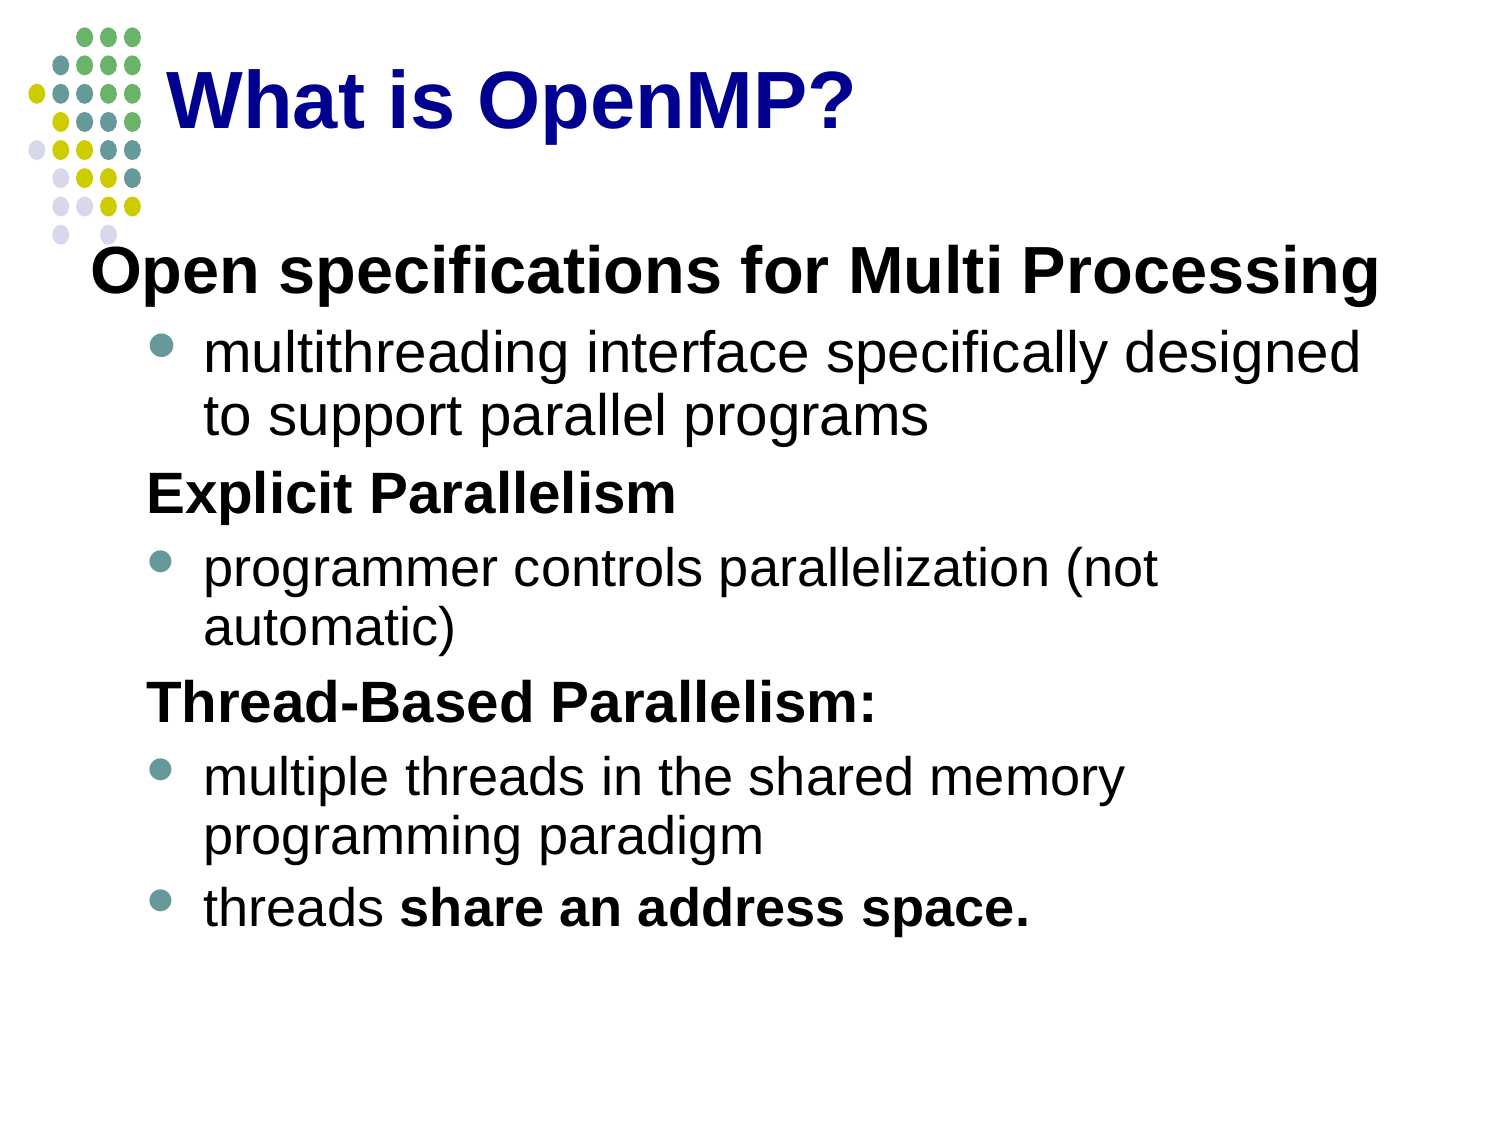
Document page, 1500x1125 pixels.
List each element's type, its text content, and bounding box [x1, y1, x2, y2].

list Open specifications for Multi Processing multithreading interface specifically designed to support parallel programs Explicit Parallelism programmer controls parallelization (not automatic) Thread-Based Parallelism: multiple threads in the shared memory programming paradigm threads share an address space. [75, 228, 1426, 1123]
title What is OpenMP? [151, 40, 1390, 176]
